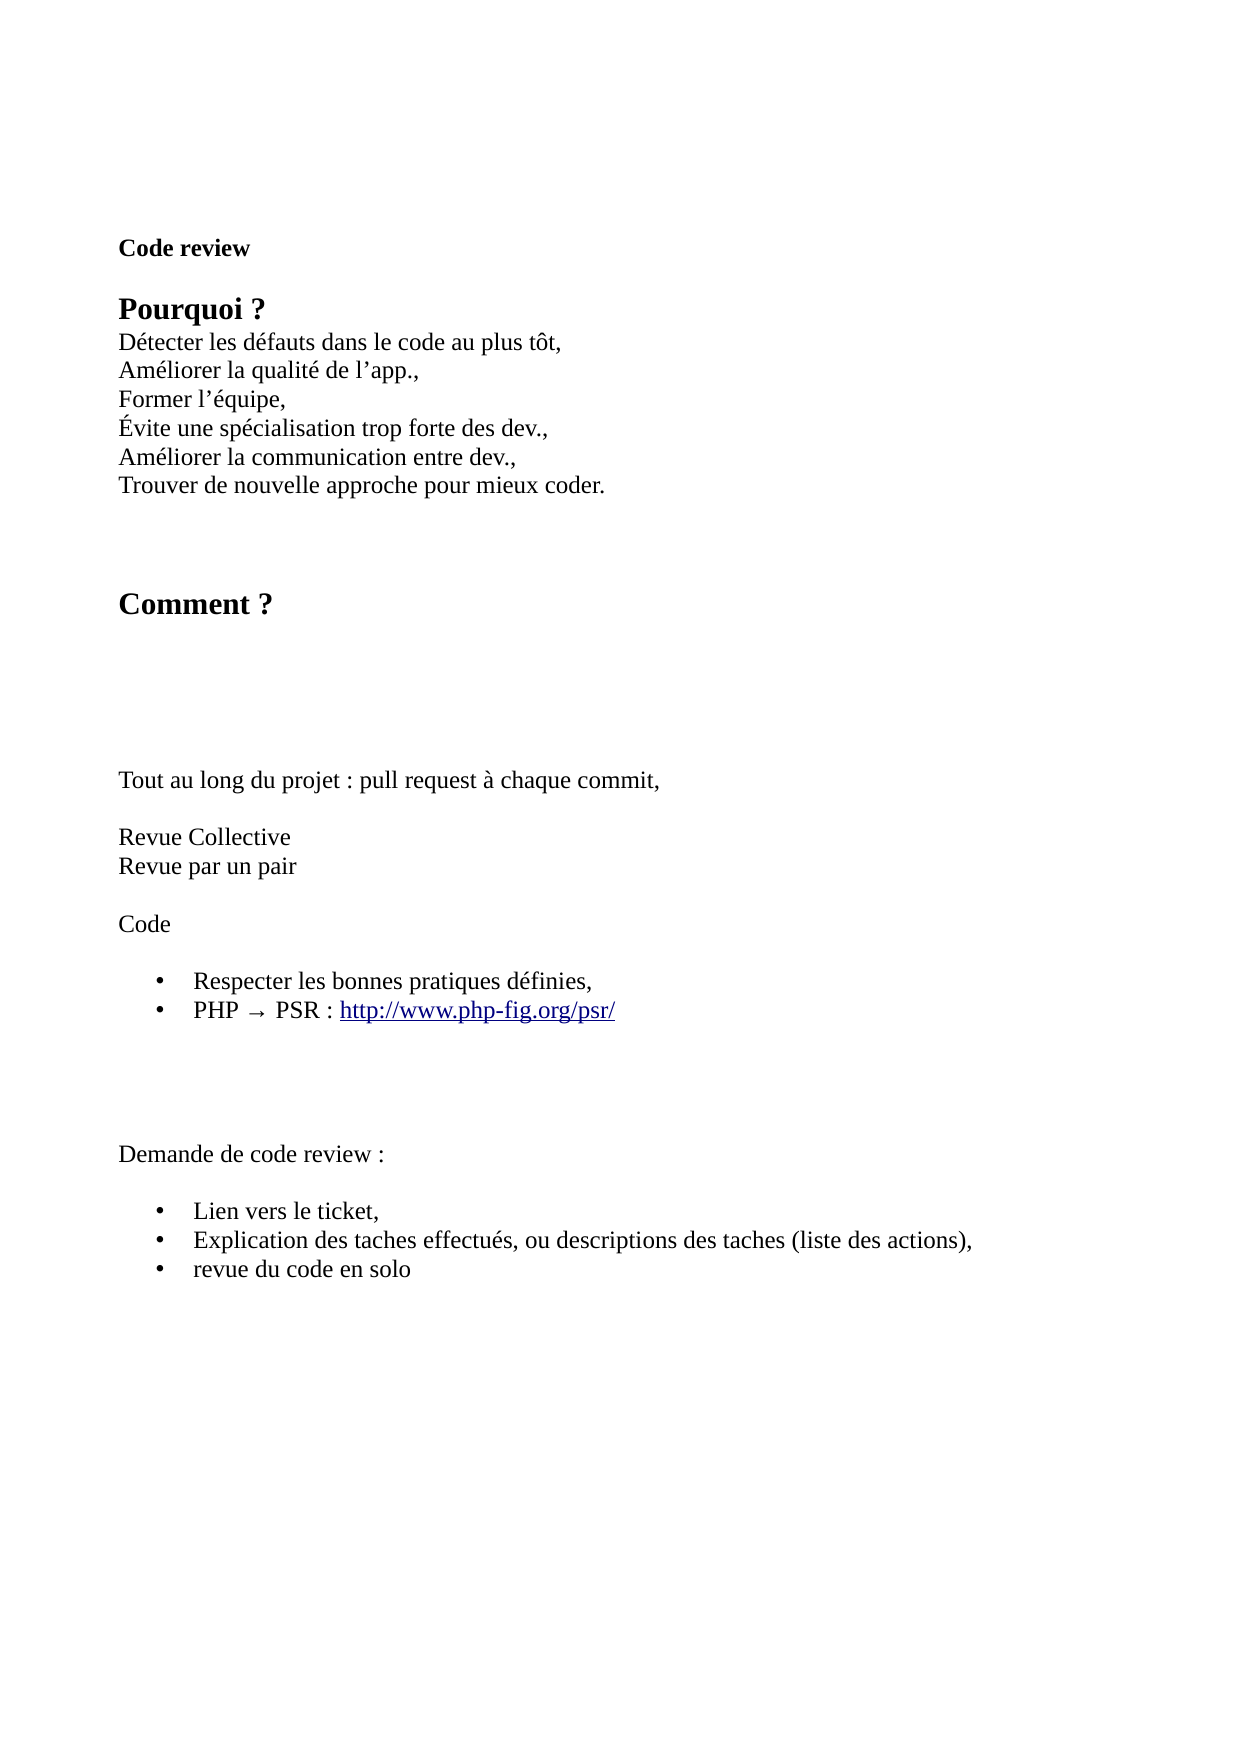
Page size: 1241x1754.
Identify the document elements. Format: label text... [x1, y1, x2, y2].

text Pourquoi ? [118, 291, 1122, 327]
list Respecter les bonnes pratiques définies, [156, 966, 1122, 995]
text Comment ? [118, 585, 1122, 621]
text Former l’équipe, [118, 384, 1122, 413]
text Détecter les défauts dans le code au plus tôt, [118, 327, 1122, 355]
text Améliorer la qualité de l’app., [118, 355, 1122, 384]
text Améliorer la communication entre dev., [118, 442, 1122, 470]
text Évite une spécialisation trop forte des dev., [118, 413, 1122, 442]
text Trouver de nouvelle approche pour mieux coder. [118, 470, 1122, 499]
text Tout au long du projet : pull request à chaque commit, [118, 765, 1122, 794]
text Code review [118, 233, 1122, 262]
list PHP → PSR : http://www.php-fig.org/psr/ [156, 995, 1122, 1024]
text Code [118, 909, 1122, 937]
text Revue par un pair [118, 851, 1122, 880]
text Demande de code review : [118, 1139, 1122, 1167]
text Revue Collective [118, 822, 1122, 851]
list Explication des taches effectués, ou descriptions des taches (liste des actions), [156, 1225, 1122, 1254]
list revue du code en solo [156, 1254, 1122, 1282]
list Lien vers le ticket, [156, 1196, 1122, 1225]
